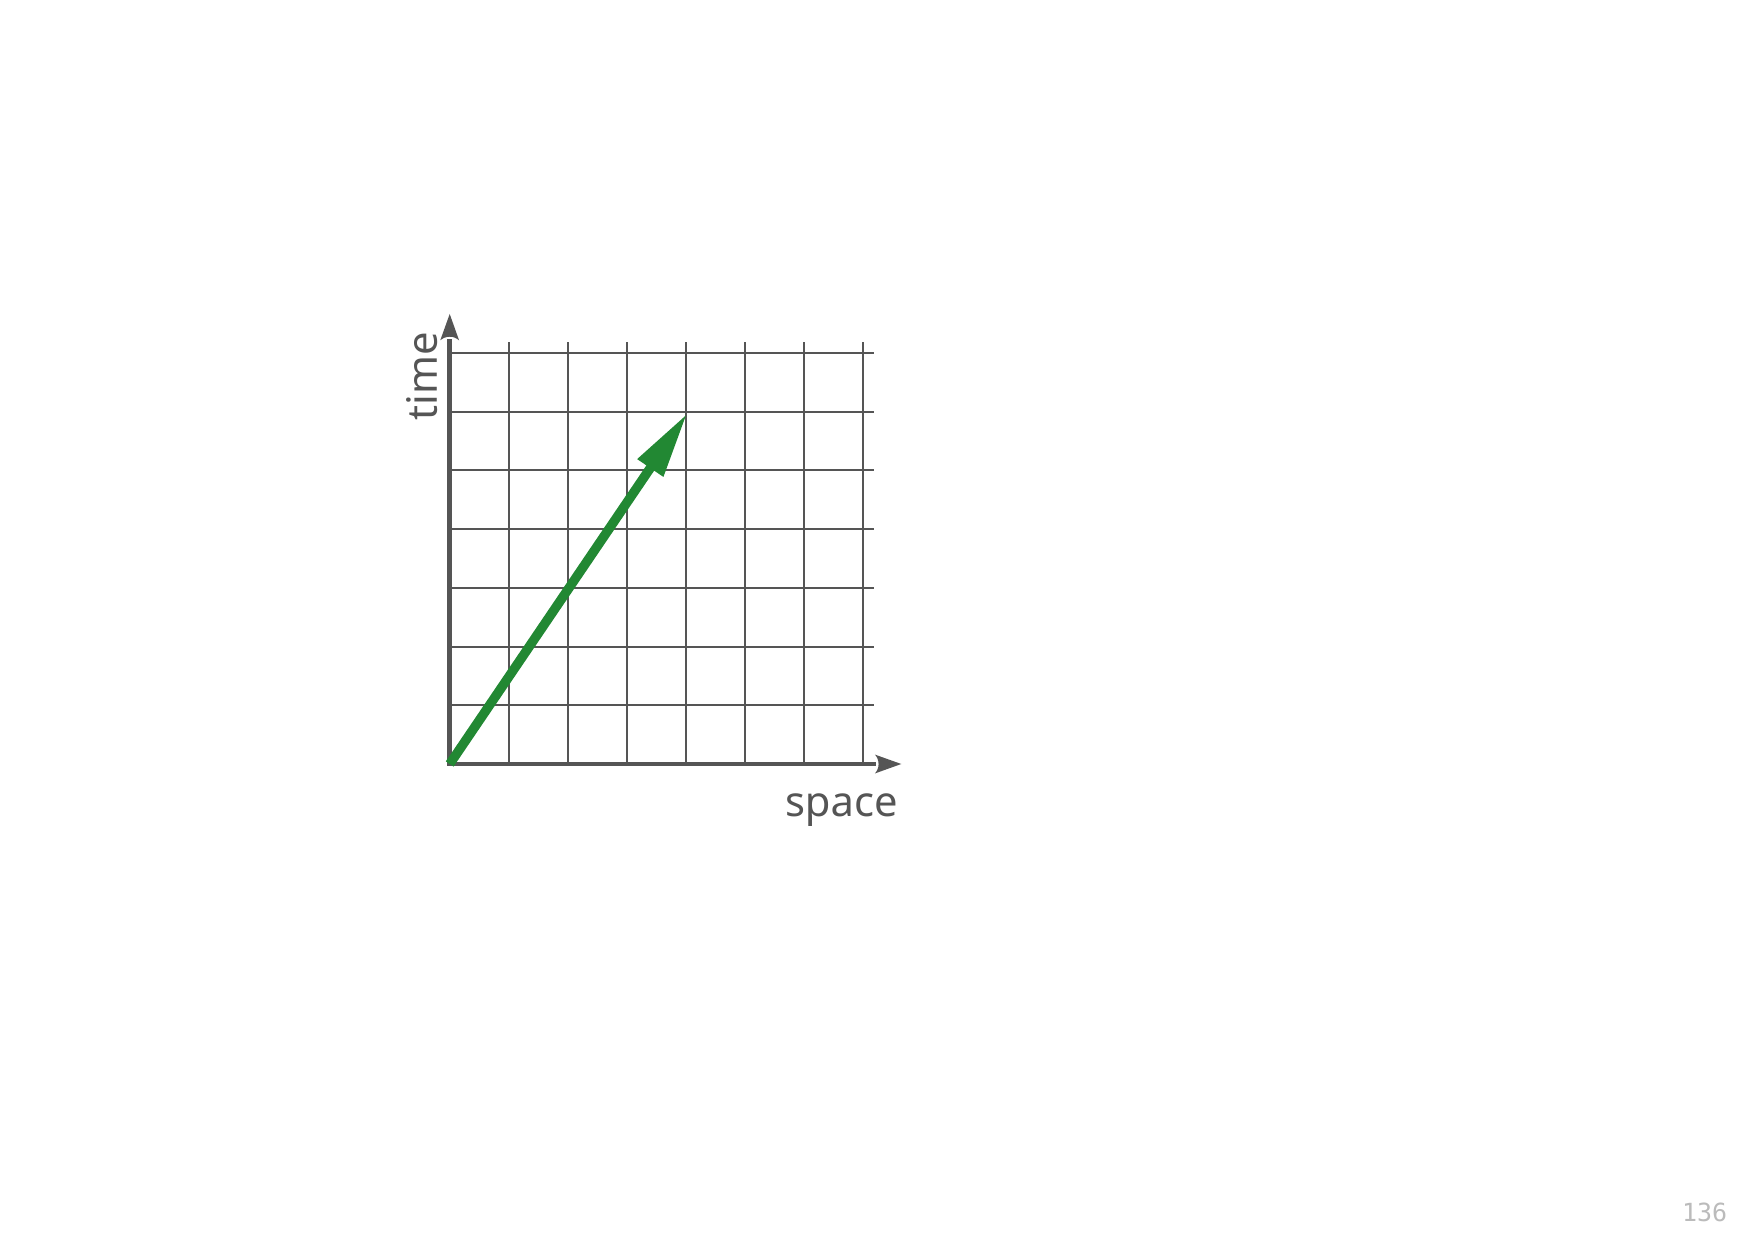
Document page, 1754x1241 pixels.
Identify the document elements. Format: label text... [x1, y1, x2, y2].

text_box space [770, 764, 903, 821]
text_box time [384, 322, 442, 436]
